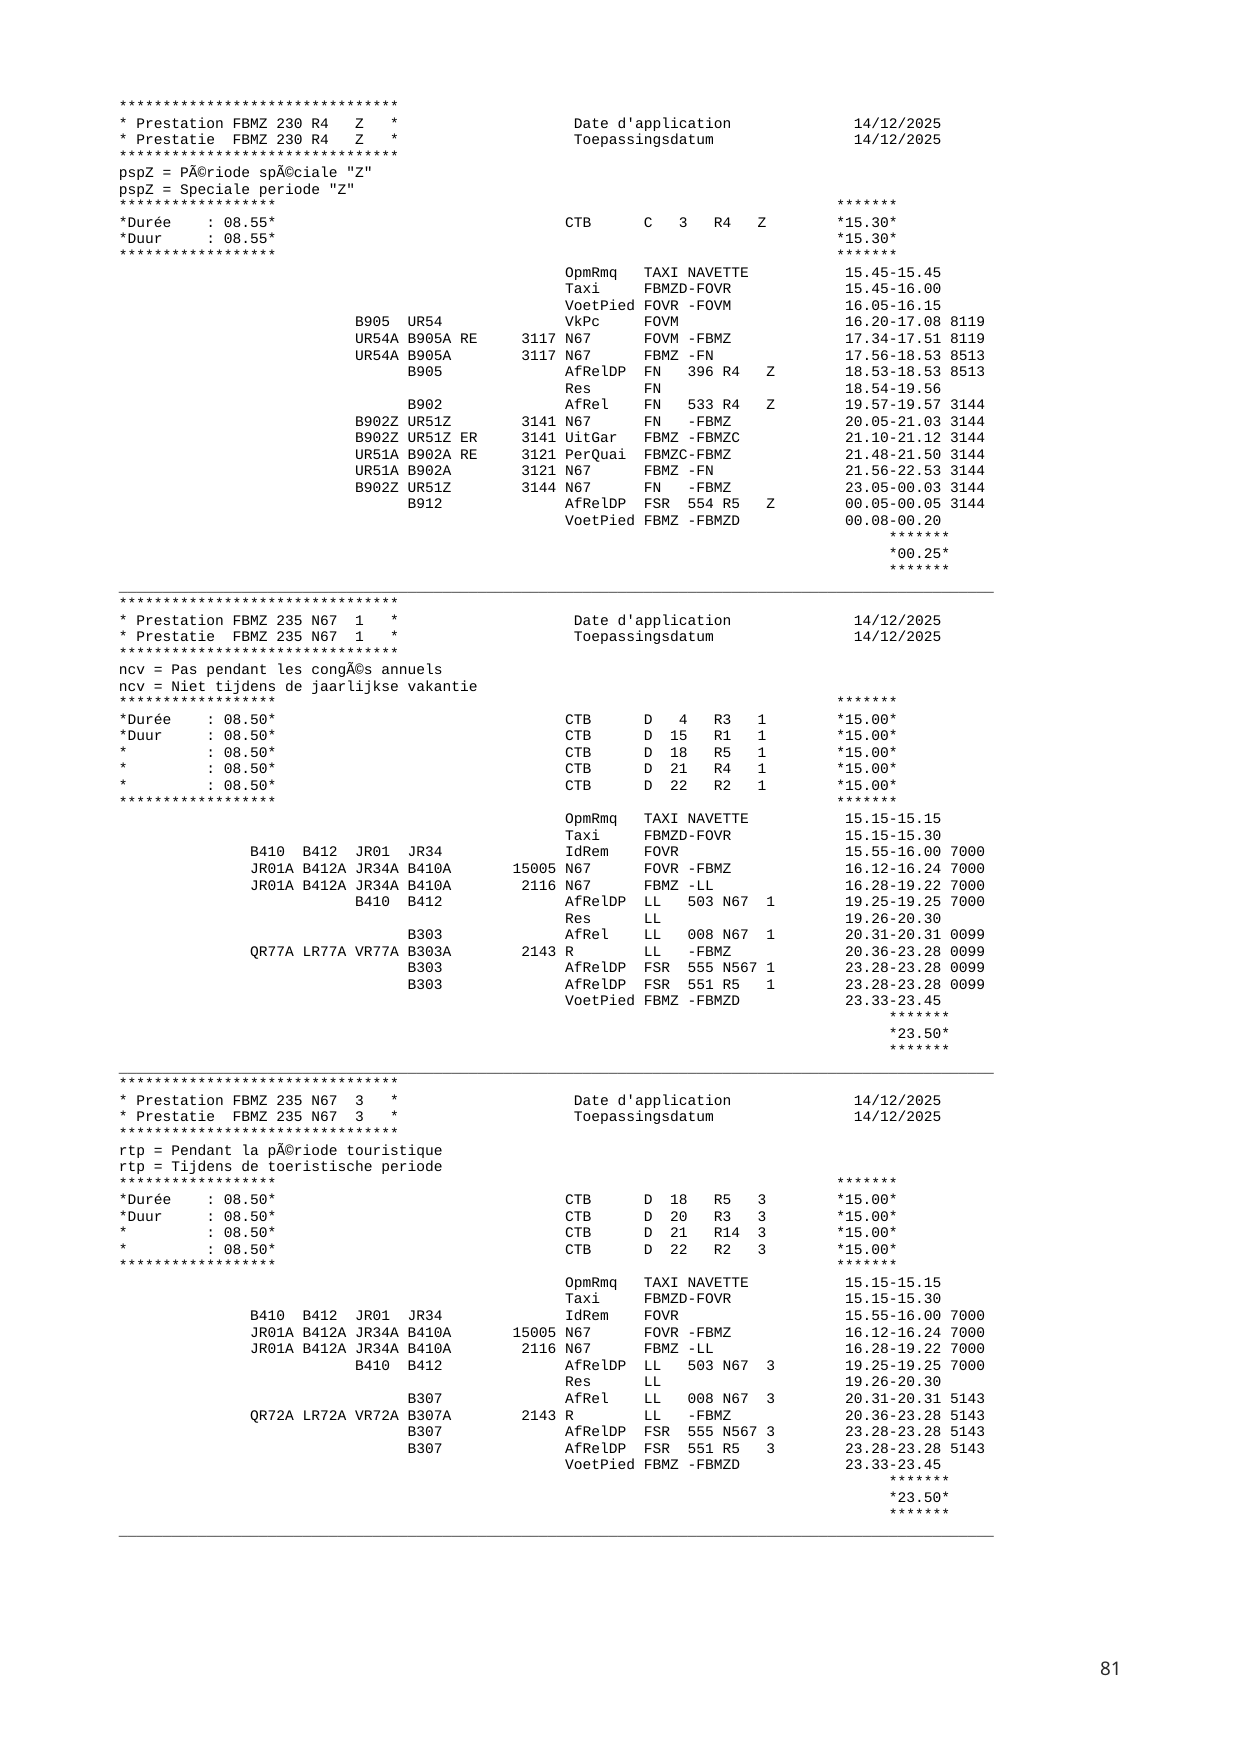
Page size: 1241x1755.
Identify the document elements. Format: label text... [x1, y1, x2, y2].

text ******************************** * Prestation FBMZ 235 N67 1 * Date d'application 14/12/2025 * Prestatie FBMZ 235 N67 1 * Toepassingsdatum 14/12/2025 ******************************** ncv = Pas pendant les congÃ©s annuels ncv = Niet tijdens de jaarlijkse vakantie ****************** ******* *Durée : 08.50* CTB D 4 R3 1 *15.00* *Duur : 08.50* CTB D 15 R1 1 *15.00* * : 08.50* CTB D 18 R5 1 *15.00* * : 08.50* CTB D 21 R4 1 *15.00* * : 08.50* CTB D 22 R2 1 *15.00* ****************** ******* OpmRmq TAXI NAVETTE 15.15-15.15 Taxi FBMZD-FOVR 15.15-15.30 B410 B412 JR01 JR34 IdRem FOVR 15.55-16.00 7000 JR01A B412A JR34A B410A 15005 N67 FOVR -FBMZ 16.12-16.24 7000 JR01A B412A JR34A B410A 2116 N67 FBMZ -LL 16.28-19.22 7000 B410 B412 AfRelDP LL 503 N67 1 19.25-19.25 7000 Res LL 19.26-20.30 B303 AfRel LL 008 N67 1 20.31-20.31 0099 QR77A LR77A VR77A B303A 2143 R LL -FBMZ 20.36-23.28 0099 B303 AfRelDP FSR 555 N567 1 23.28-23.28 0099 B303 AfRelDP FSR 551 R5 1 23.28-23.28 0099 VoetPied FBMZ -FBMZD 23.33-23.45 ******* *23.50* ******* ____________________________________________________________________________________________________ [119, 596, 1122, 1076]
text ******************************** * Prestation FBMZ 235 N67 3 * Date d'application 14/12/2025 * Prestatie FBMZ 235 N67 3 * Toepassingsdatum 14/12/2025 ******************************** rtp = Pendant la pÃ©riode touristique rtp = Tijdens de toeristische periode ****************** ******* *Durée : 08.50* CTB D 18 R5 3 *15.00* *Duur : 08.50* CTB D 20 R3 3 *15.00* * : 08.50* CTB D 21 R14 3 *15.00* * : 08.50* CTB D 22 R2 3 *15.00* ****************** ******* OpmRmq TAXI NAVETTE 15.15-15.15 Taxi FBMZD-FOVR 15.15-15.30 B410 B412 JR01 JR34 IdRem FOVR 15.55-16.00 7000 JR01A B412A JR34A B410A 15005 N67 FOVR -FBMZ 16.12-16.24 7000 JR01A B412A JR34A B410A 2116 N67 FBMZ -LL 16.28-19.22 7000 B410 B412 AfRelDP LL 503 N67 3 19.25-19.25 7000 Res LL 19.26-20.30 B307 AfRel LL 008 N67 3 20.31-20.31 5143 QR72A LR72A VR72A B307A 2143 R LL -FBMZ 20.36-23.28 5143 B307 AfRelDP FSR 555 N567 3 23.28-23.28 5143 B307 AfRelDP FSR 551 R5 3 23.28-23.28 5143 VoetPied FBMZ -FBMZD 23.33-23.45 ******* *23.50* ******* ____________________________________________________________________________________________________ [119, 1076, 1122, 1540]
text ******************************** * Prestation FBMZ 230 R4 Z * Date d'application 14/12/2025 * Prestatie FBMZ 230 R4 Z * Toepassingsdatum 14/12/2025 ******************************** pspZ = PÃ©riode spÃ©ciale "Z" pspZ = Speciale periode "Z" ****************** ******* *Durée : 08.55* CTB C 3 R4 Z *15.30* *Duur : 08.55* *15.30* ****************** ******* OpmRmq TAXI NAVETTE 15.45-15.45 Taxi FBMZD-FOVR 15.45-16.00 VoetPied FOVR -FOVM 16.05-16.15 B905 UR54 VkPc FOVM 16.20-17.08 8119 UR54A B905A RE 3117 N67 FOVM -FBMZ 17.34-17.51 8119 UR54A B905A 3117 N67 FBMZ -FN 17.56-18.53 8513 B905 AfRelDP FN 396 R4 Z 18.53-18.53 8513 Res FN 18.54-19.56 B902 AfRel FN 533 R4 Z 19.57-19.57 3144 B902Z UR51Z 3141 N67 FN -FBMZ 20.05-21.03 3144 B902Z UR51Z ER 3141 UitGar FBMZ -FBMZC 21.10-21.12 3144 UR51A B902A RE 3121 PerQuai FBMZC-FBMZ 21.48-21.50 3144 UR51A B902A 3121 N67 FBMZ -FN 21.56-22.53 3144 B902Z UR51Z 3144 N67 FN -FBMZ 23.05-00.03 3144 B912 AfRelDP FSR 554 R5 Z 00.05-00.05 3144 VoetPied FBMZ -FBMZD 00.08-00.20 ******* *00.25* ******* ____________________________________________________________________________________________________ [119, 99, 1122, 596]
